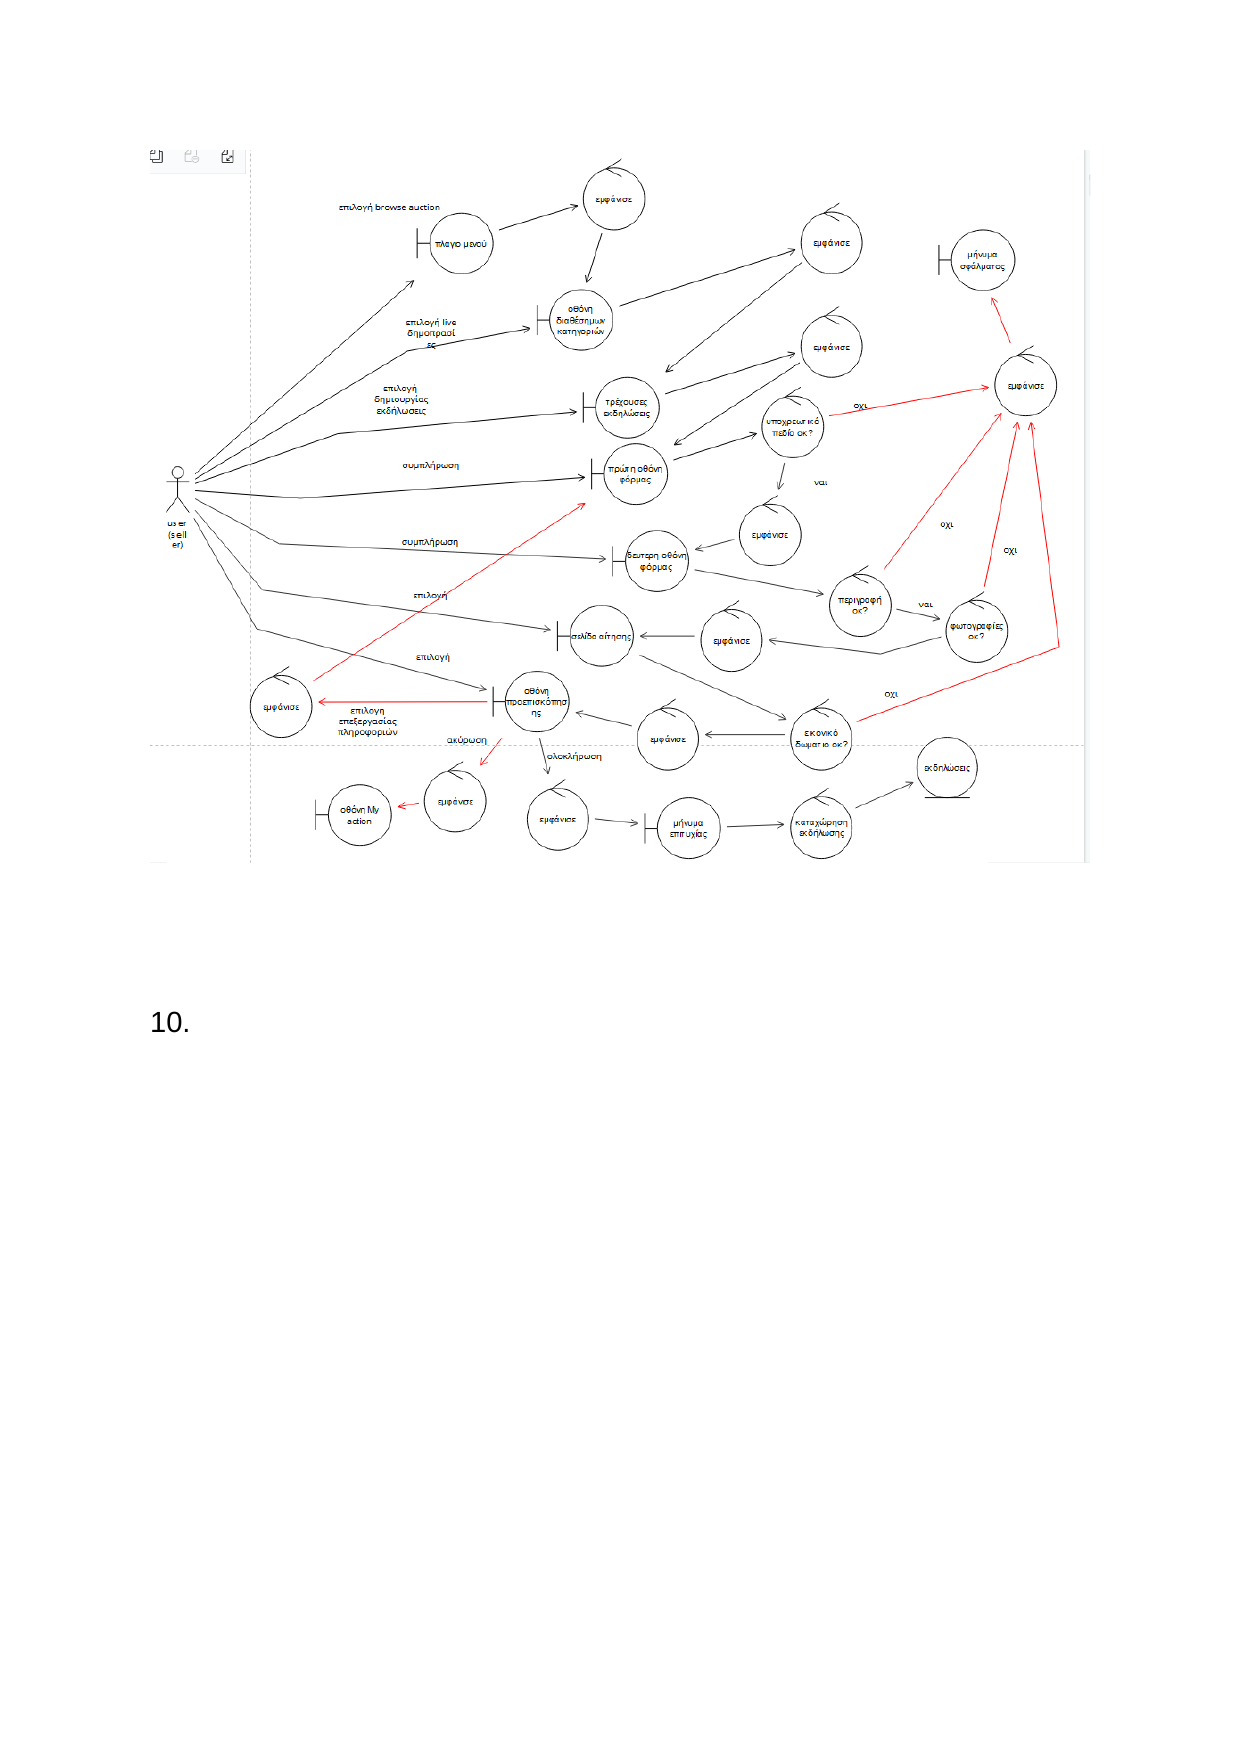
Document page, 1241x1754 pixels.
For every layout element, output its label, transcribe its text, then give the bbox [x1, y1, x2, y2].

text 10. [150, 1004, 1090, 1038]
picture [150, 150, 1091, 863]
